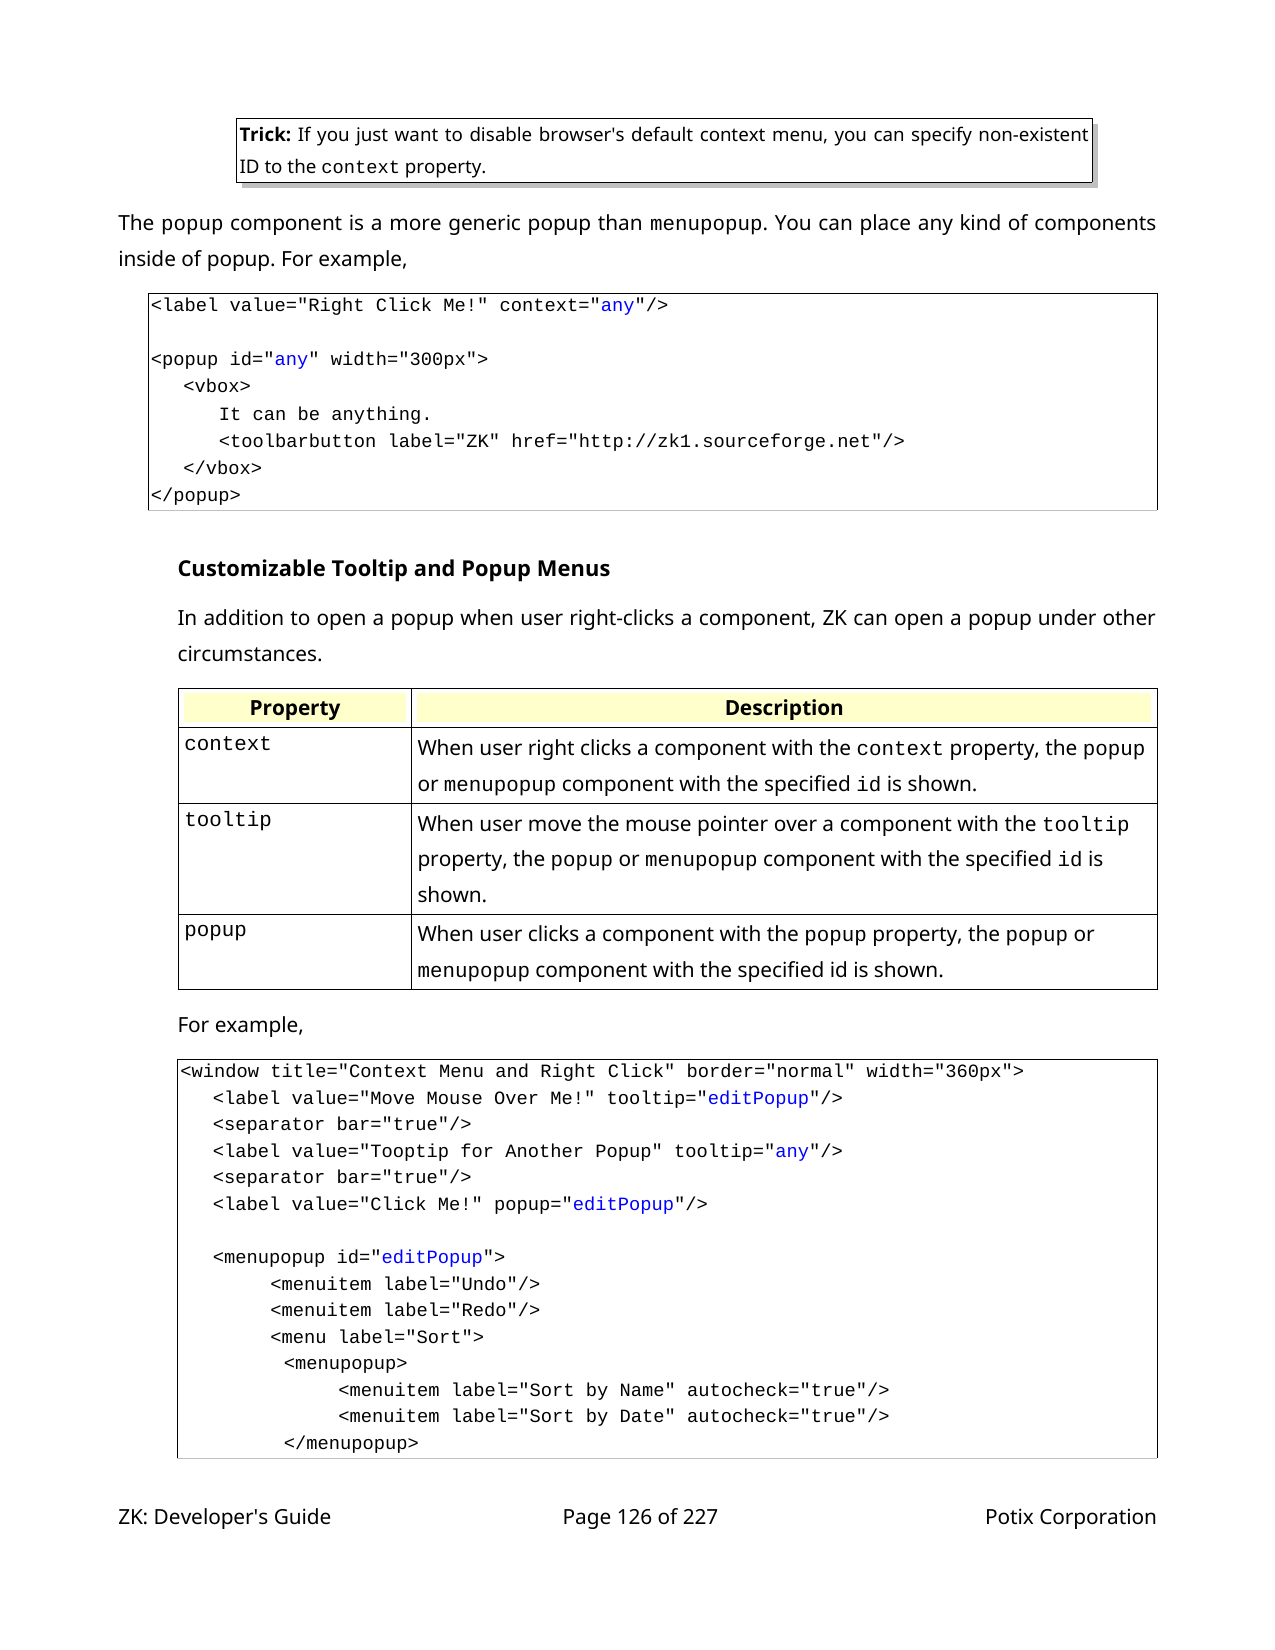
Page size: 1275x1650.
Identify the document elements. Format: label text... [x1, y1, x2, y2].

text <toolbarbutton label="ZK" href="http://zk1.sourceforge.net"/> [149, 429, 1157, 453]
text The popup component is a more generic popup than menupopup. You can place any kind of components inside of popup. For example, [118, 208, 1157, 272]
table_cell tooltip [179, 804, 411, 914]
text Trick: If you just want to disable browser's default context menu, you can specify non-existent ID to the context property. [237, 119, 1092, 182]
table_header Property [179, 689, 411, 727]
table_cell When user right clicks a component with the context property, the popup or menupopup component with the specified id is shown. [412, 728, 1157, 803]
text <window title="Context Menu and Right Click" border="normal" width="360px"> <label value="Move Mouse Over Me!" tooltip="editPopup"/> <separator bar="true"/> <label value="Tooptip for Another Popup" tooltip="any"/> <separator bar="true"/> <label value="Click Me!" popup="editPopup"/> <menupopup id="editPopup"> <menuitem label="Undo"/> <menuitem label="Redo"/> <menu label="Sort"> <menupopup> <menuitem label="Sort by Name" autocheck="true"/> <menuitem label="Sort by Date" autocheck="true"/> </menupopup> [178, 1060, 1157, 1458]
text For example, [177, 1010, 1157, 1038]
text <vbox> [149, 374, 1157, 398]
text <popup id="any" width="300px"> [149, 347, 1157, 371]
text It can be anything. [149, 401, 1157, 426]
table_cell context [179, 728, 411, 803]
subtitle Customizable Tooltip and Popup Menus [177, 553, 1157, 583]
text In addition to open a popup when user right-clicks a component, ZK can open a popup under other circumstances. [177, 603, 1157, 667]
table_cell When user move the mouse pointer over a component with the tooltip property, the popup or menupopup component with the specified id is shown. [412, 804, 1157, 914]
table_header Description [412, 689, 1157, 727]
table_cell popup [179, 915, 411, 989]
text </vbox> [149, 456, 1157, 480]
text </popup> [149, 483, 1157, 510]
text <label value="Right Click Me!" context="any"/> [149, 294, 1157, 317]
table_cell When user clicks a component with the popup property, the popup or menupopup component with the specified id is shown. [412, 915, 1157, 989]
